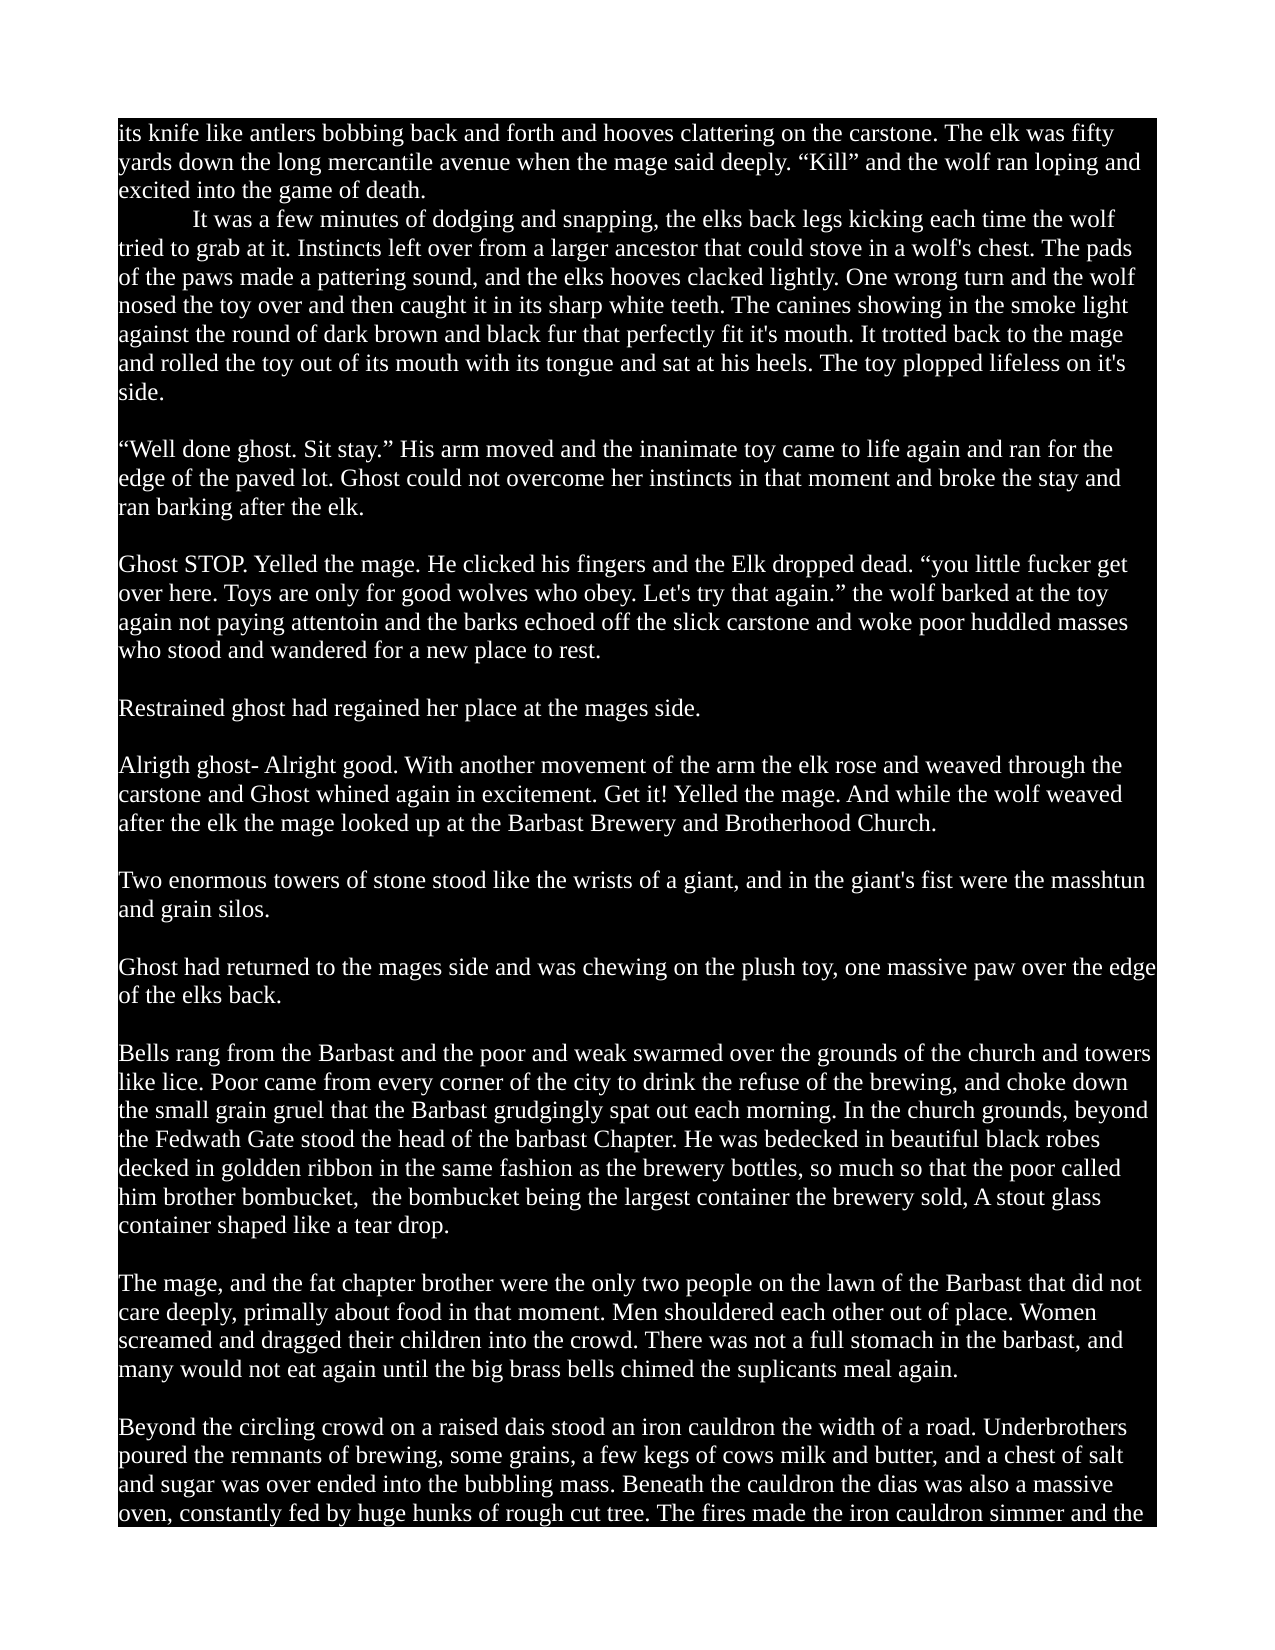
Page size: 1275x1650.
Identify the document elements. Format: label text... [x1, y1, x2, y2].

text Ghost had returned to the mages side and was chewing on the plush toy, one massive paw over the edge of the elks back. [118, 952, 1157, 1009]
text Bells rang from the Barbast and the poor and weak swarmed over the grounds of the church and towers like lice. Poor came from every corner of the city to drink the refuse of the brewing, and choke down the small grain gruel that the Barbast grudgingly spat out each morning. In the church grounds, beyond the Fedwath Gate stood the head of the barbast Chapter. He was bedecked in beautiful black robes decked in goldden ribbon in the same fashion as the brewery bottles, so much so that the poor called him brother bombucket, the bombucket being the largest container the brewery sold, A stout glass container shaped like a tear drop. The mage, and the fat chapter brother were the only two people on the lawn of the Barbast that did not care deeply, primally about food in that moment. Men shouldered each other out of place. Women screamed and dragged their children into the crowd. There was not a full stomach in the barbast, and many would not eat again until the big brass bells chimed the suplicants meal again. [118, 1038, 1157, 1383]
text its knife like antlers bobbing back and forth and hooves clattering on the carstone. The elk was fifty yards down the long mercantile avenue when the mage said deeply. “Kill” and the wolf ran loping and excited into the game of death. [118, 118, 1157, 204]
text Beyond the circling crowd on a raised dais stood an iron cauldron the width of a road. Underbrothers poured the remnants of brewing, some grains, a few kegs of cows milk and butter, and a chest of salt and sugar was over ended into the bubbling mass. Beneath the cauldron the dias was also a massive oven, constantly fed by huge hunks of rough cut tree. The fires made the iron cauldron simmer and the [118, 1383, 1157, 1527]
text It was a few minutes of dodging and snapping, the elks back legs kicking each time the wolf tried to grab at it. Instincts left over from a larger ancestor that could stove in a wolf's chest. The pads of the paws made a pattering sound, and the elks hooves clacked lightly. One wrong turn and the wolf nosed the toy over and then caught it in its sharp white teeth. The canines showing in the smoke light against the round of dark brown and black fur that perfectly fit it's mouth. It trotted back to the mage and rolled the toy out of its mouth with its tongue and sat at his heels. The toy plopped lifeless on it's side. [118, 204, 1157, 406]
text “Well done ghost. Sit stay.” His arm moved and the inanimate toy came to life again and ran for the edge of the paved lot. Ghost could not overcome her instincts in that moment and broke the stay and ran barking after the elk. Ghost STOP. Yelled the mage. He clicked his fingers and the Elk dropped dead. “you little fucker get over here. Toys are only for good wolves who obey. Let's try that again.” the wolf barked at the toy again not paying attentoin and the barks echoed off the slick carstone and woke poor huddled masses who stood and wandered for a new place to rest. Restrained ghost had regained her place at the mages side. Alrigth ghost- Alright good. With another movement of the arm the elk rose and weaved through the carstone and Ghost whined again in excitement. Get it! Yelled the mage. And while the wolf weaved after the elk the mage looked up at the Barbast Brewery and Brotherhood Church. Two enormous towers of stone stood like the wrists of a giant, and in the giant's fist were the masshtun and grain silos. [118, 434, 1157, 923]
